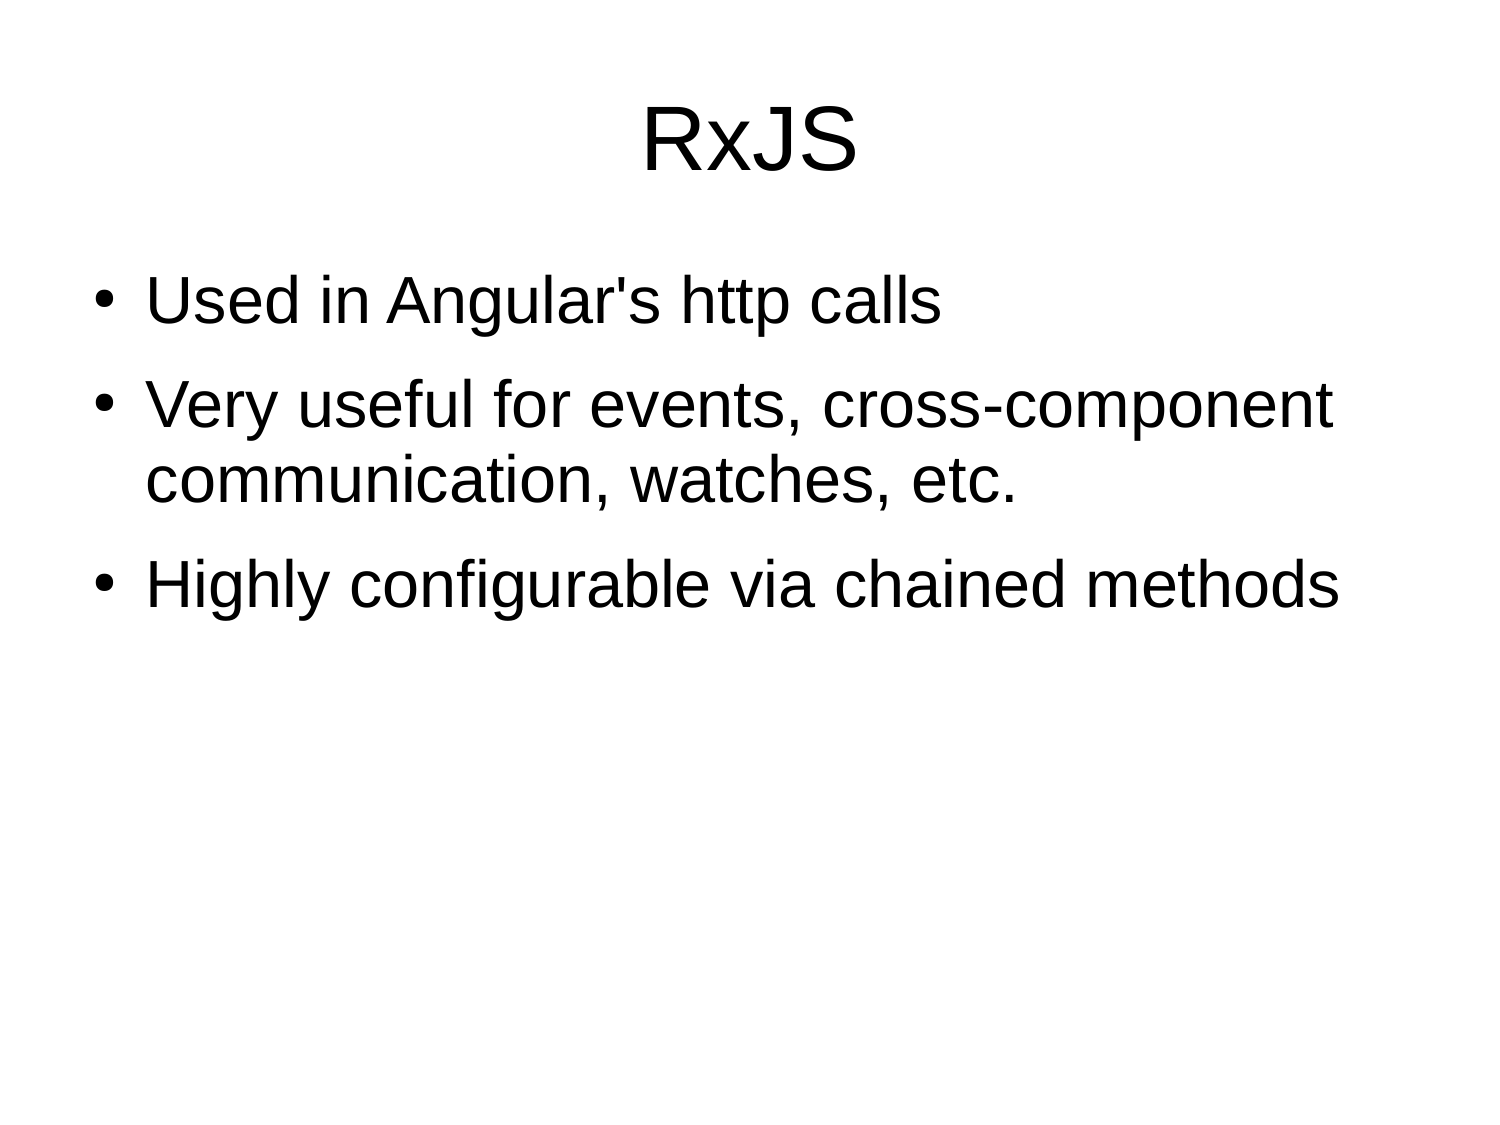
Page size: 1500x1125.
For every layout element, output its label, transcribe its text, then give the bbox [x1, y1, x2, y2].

list Used in Angular's http calls Very useful for events, cross-component communication, watches, etc. Highly configurable via chained methods [75, 263, 1425, 622]
title RxJS [75, 45, 1426, 233]
